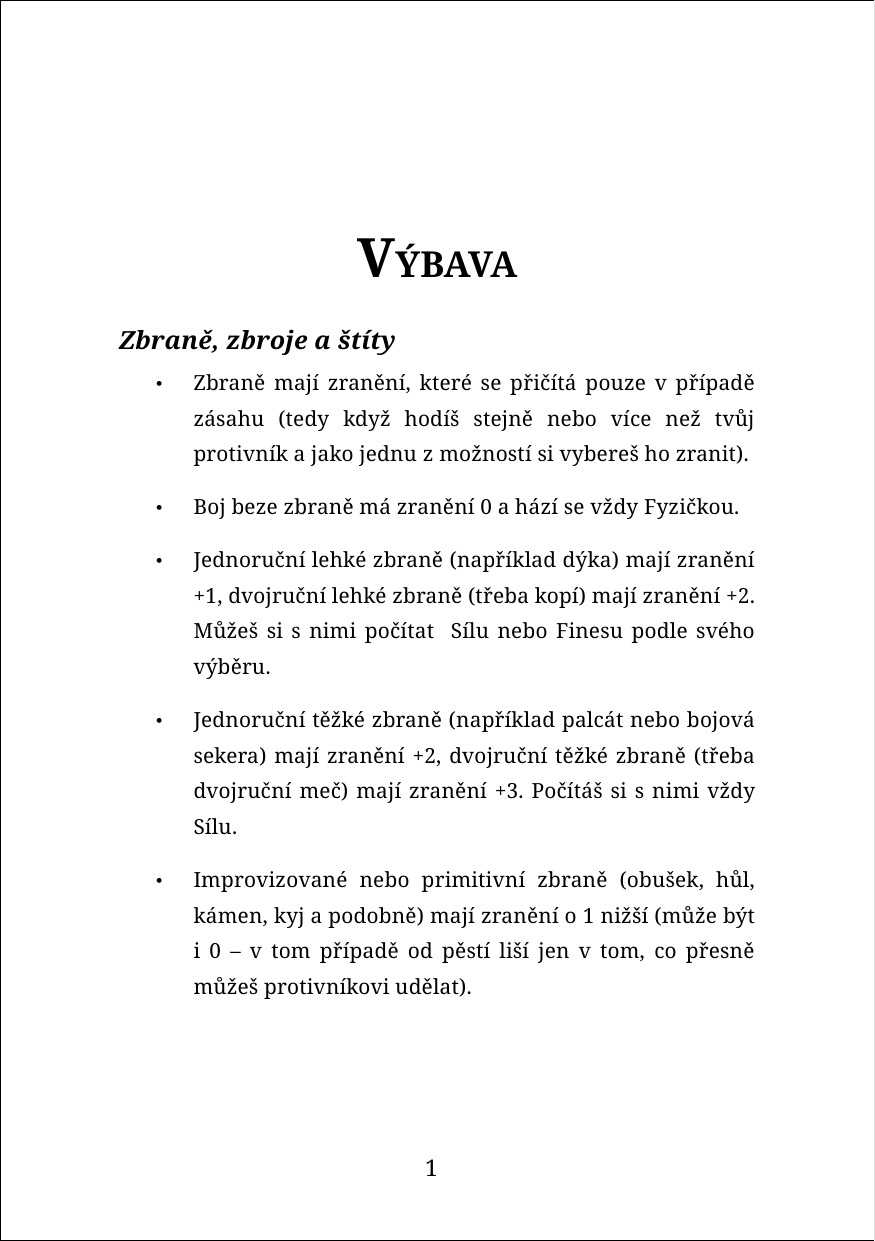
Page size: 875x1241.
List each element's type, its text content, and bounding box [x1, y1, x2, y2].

subtitle Zbraně, zbroje a štíty [118, 322, 756, 356]
list Improvizované nebo primitivní zbraně (obušek, hůl, kámen, kyj a podobně) mají zranění o 1 nižší (může být i 0 – v tom případě od pěstí liší jen v tom, co přesně můžeš protivníkovi udělat). [156, 865, 756, 1000]
subtitle Výbava [118, 219, 756, 293]
list Zbraně mají zranění, které se přičítá pouze v případě zásahu (tedy když hodíš stejně nebo více než tvůj protivník a jako jednu z možností si vybereš ho zranit). [156, 368, 756, 468]
list Boj beze zbraně má zranění 0 a hází se vždy Fyzičkou. [156, 492, 756, 521]
list Jednoruční těžké zbraně (například palcát nebo bojová sekera) mají zranění +2, dvojruční těžké zbraně (třeba dvojruční meč) mají zranění +3. Počítáš si s nimi vždy Sílu. [156, 705, 756, 840]
list Jednoruční lehké zbraně (například dýka) mají zranění +1, dvojruční lehké zbraně (třeba kopí) mají zranění +2. Můžeš si s nimi počítat Sílu nebo Finesu podle svého výběru. [156, 546, 756, 681]
